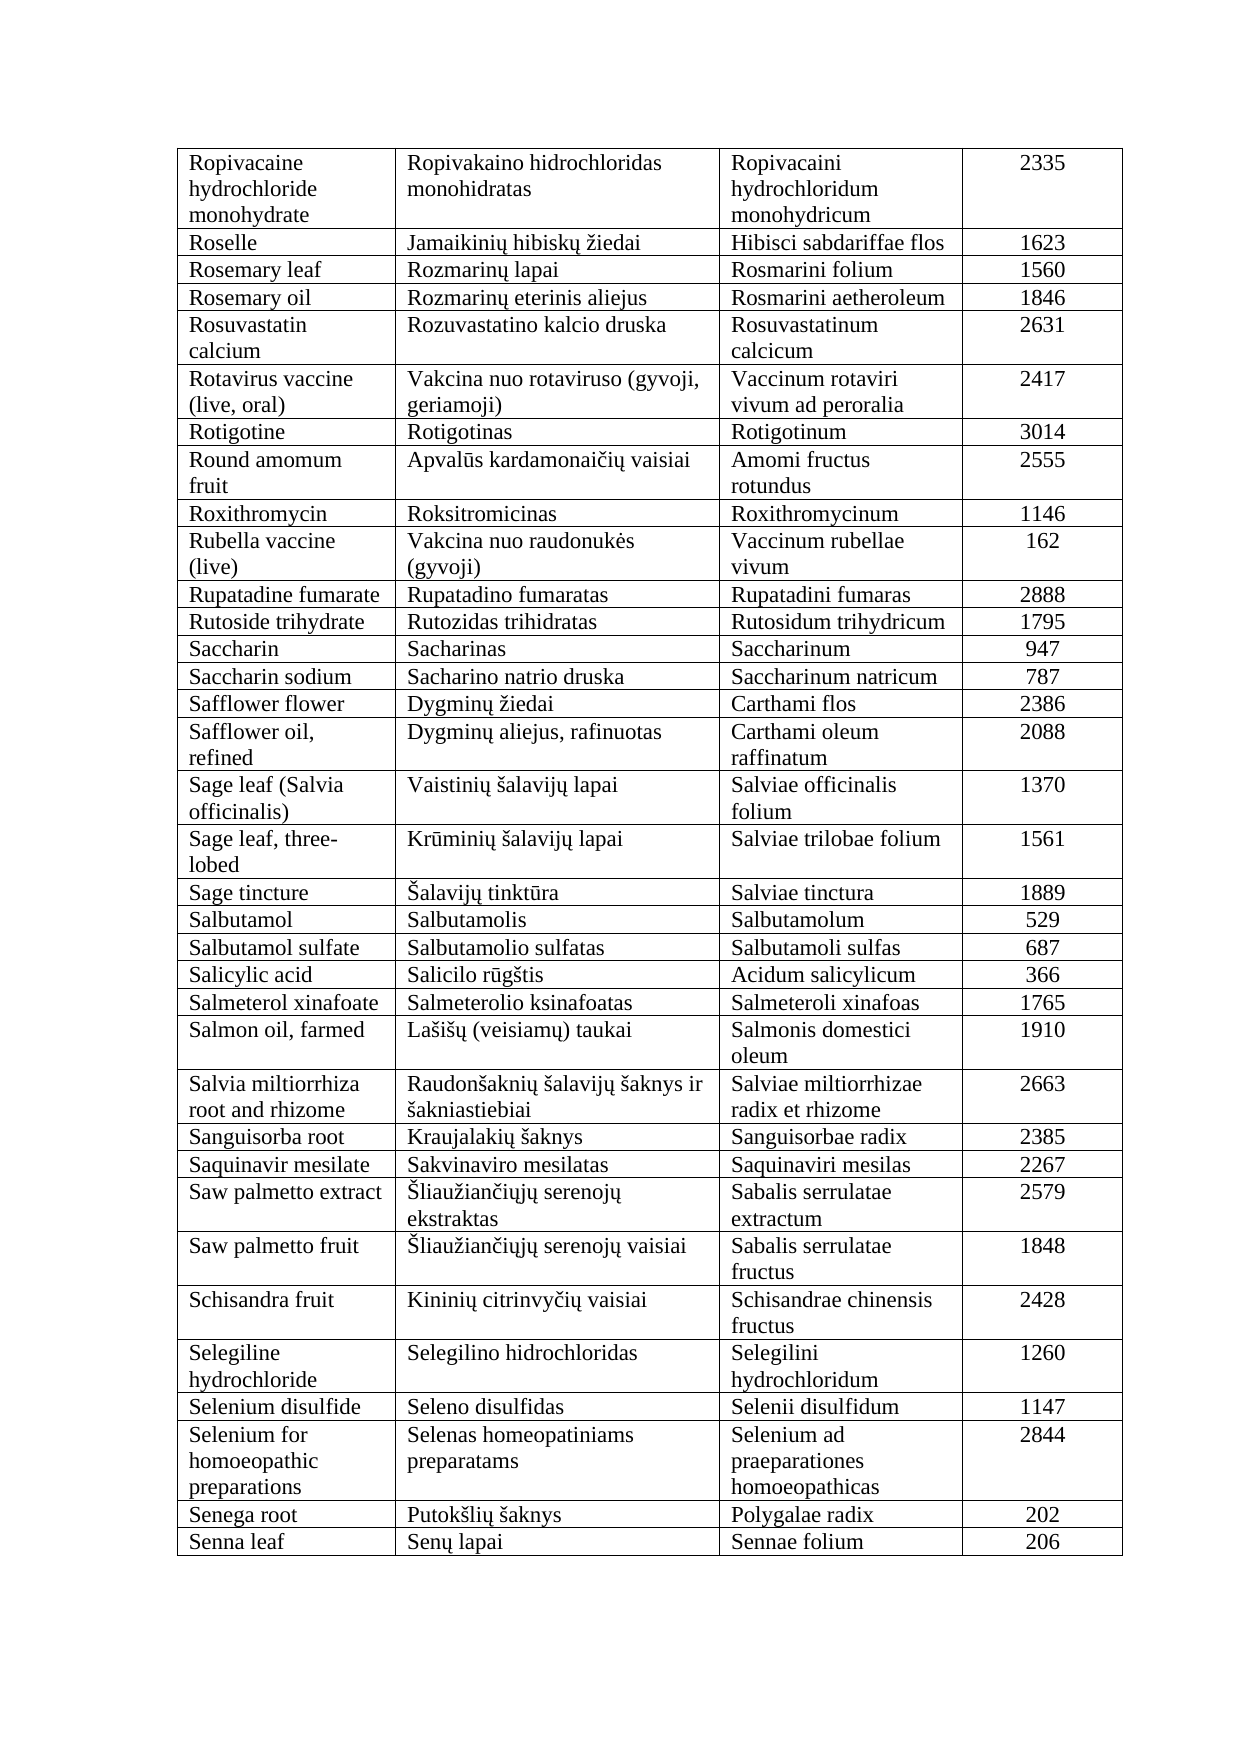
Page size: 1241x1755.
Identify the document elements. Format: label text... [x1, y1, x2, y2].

table_cell Rosuvastatin calcium [178, 311, 395, 364]
table_cell Vaccinum rubellae vivum [720, 527, 962, 580]
table_cell Salviae officinalis folium [720, 771, 962, 824]
table_cell Sakvinaviro mesilatas [396, 1151, 719, 1177]
table_cell Salbutamol sulfate [178, 934, 395, 960]
table_cell Vakcina nuo raudonukės (gyvoji) [396, 527, 719, 580]
table_cell Sennae folium [720, 1528, 962, 1554]
table_cell 2663 [963, 1070, 1122, 1122]
table_cell 2088 [963, 718, 1122, 770]
table_cell 1147 [963, 1393, 1122, 1419]
table_cell Carthami flos [720, 690, 962, 717]
table_cell Saccharin sodium [178, 663, 395, 689]
table_cell Saw palmetto extract [178, 1178, 395, 1231]
table_cell Rotigotinas [396, 419, 719, 445]
table_cell Senega root [178, 1501, 395, 1527]
table_cell 1560 [963, 256, 1122, 282]
table_cell 206 [963, 1528, 1122, 1554]
table_cell 3014 [963, 419, 1122, 445]
table_cell Senų lapai [396, 1528, 719, 1554]
table_cell 162 [963, 527, 1122, 580]
table_cell Selegilini hydrochloridum [720, 1340, 962, 1392]
table_cell Selegiline hydrochloride [178, 1340, 395, 1392]
table_cell 2385 [963, 1124, 1122, 1150]
table_cell 2417 [963, 365, 1122, 417]
table_cell Sage tincture [178, 879, 395, 905]
table_cell Salviae tinctura [720, 879, 962, 905]
table_cell Saquinavir mesilate [178, 1151, 395, 1177]
table_cell Rosmarini folium [720, 256, 962, 282]
table_cell 1623 [963, 229, 1122, 255]
table_cell 1889 [963, 879, 1122, 905]
table_cell Amomi fructus rotundus [720, 446, 962, 498]
table_cell Seleno disulfidas [396, 1393, 719, 1419]
table_cell 1260 [963, 1340, 1122, 1392]
table_cell Safflower flower [178, 690, 395, 717]
table_cell Round amomum fruit [178, 446, 395, 498]
table_cell 1910 [963, 1016, 1122, 1069]
table_cell Polygalae radix [720, 1501, 962, 1527]
table_cell Salbutamol [178, 906, 395, 933]
table_cell 1846 [963, 284, 1122, 310]
table_cell Rutozidas trihidratas [396, 608, 719, 634]
table_cell Saccharin [178, 636, 395, 662]
table_cell Saccharinum natricum [720, 663, 962, 689]
table_cell Rupatadine fumarate [178, 581, 395, 607]
table_cell Schisandra fruit [178, 1286, 395, 1338]
table_cell Rozmarinų eterinis aliejus [396, 284, 719, 310]
table_cell Krūminių šalavijų lapai [396, 825, 719, 878]
table_cell Sage leaf (Salvia officinalis) [178, 771, 395, 824]
table_cell Rutoside trihydrate [178, 608, 395, 634]
table_cell Saccharinum [720, 636, 962, 662]
table_cell Salbutamolum [720, 906, 962, 933]
table_cell 202 [963, 1501, 1122, 1527]
table_cell 1370 [963, 771, 1122, 824]
table_cell 2267 [963, 1151, 1122, 1177]
table_cell Sanguisorba root [178, 1124, 395, 1150]
table_cell 2386 [963, 690, 1122, 717]
table_cell Rosmarini aetheroleum [720, 284, 962, 310]
table_cell Salvia miltiorrhiza root and rhizome [178, 1070, 395, 1122]
table_cell Šliaužiančiųjų serenojų vaisiai [396, 1232, 719, 1285]
table_cell Acidum salicylicum [720, 961, 962, 987]
table_cell Sacharinas [396, 636, 719, 662]
table_cell Rotigotinum [720, 419, 962, 445]
table_cell Rupatadini fumaras [720, 581, 962, 607]
table_cell Salviae miltiorrhizae radix et rhizome [720, 1070, 962, 1122]
table_cell Šalavijų tinktūra [396, 879, 719, 905]
table_cell Sanguisorbae radix [720, 1124, 962, 1150]
table_cell Salmonis domestici oleum [720, 1016, 962, 1069]
table_cell Dygminų aliejus, rafinuotas [396, 718, 719, 770]
table_cell 2888 [963, 581, 1122, 607]
table_cell Vaccinum rotaviri vivum ad peroralia [720, 365, 962, 417]
table_cell Saw palmetto fruit [178, 1232, 395, 1285]
table_cell Senna leaf [178, 1528, 395, 1554]
table_cell Ropivacaine hydrochloride monohydrate [178, 149, 395, 228]
table_cell Rotavirus vaccine (live, oral) [178, 365, 395, 417]
table_cell Ropivakaino hidrochloridas monohidratas [396, 149, 719, 228]
table_cell Roksitromicinas [396, 500, 719, 526]
table_cell Salmeterolio ksinafoatas [396, 989, 719, 1015]
table_cell Selegilino hidrochloridas [396, 1340, 719, 1392]
table_cell Salicilo rūgštis [396, 961, 719, 987]
table_cell Selenium ad praeparationes homoeopathicas [720, 1421, 962, 1500]
table_cell 1146 [963, 500, 1122, 526]
table_cell Selenium for homoeopathic preparations [178, 1421, 395, 1500]
table_cell Sabalis serrulatae fructus [720, 1232, 962, 1285]
table_cell Salmeterol xinafoate [178, 989, 395, 1015]
table_cell Salbutamolis [396, 906, 719, 933]
table_cell Safflower oil, refined [178, 718, 395, 770]
table_cell Apvalūs kardamonaičių vaisiai [396, 446, 719, 498]
table_cell 366 [963, 961, 1122, 987]
table_cell Selenium disulfide [178, 1393, 395, 1419]
table_cell Vakcina nuo rotaviruso (gyvoji, geriamoji) [396, 365, 719, 417]
table_cell Selenii disulfidum [720, 1393, 962, 1419]
table_cell Kraujalakių šaknys [396, 1124, 719, 1150]
table_cell Hibisci sabdariffae flos [720, 229, 962, 255]
table_cell Salmon oil, farmed [178, 1016, 395, 1069]
table_cell 687 [963, 934, 1122, 960]
table_cell Putokšlių šaknys [396, 1501, 719, 1527]
table_cell Rupatadino fumaratas [396, 581, 719, 607]
table_cell Rozuvastatino kalcio druska [396, 311, 719, 364]
table_cell Raudonšaknių šalavijų šaknys ir šakniastiebiai [396, 1070, 719, 1122]
table_cell Rubella vaccine (live) [178, 527, 395, 580]
table_cell 1848 [963, 1232, 1122, 1285]
table_cell Selenas homeopatiniams preparatams [396, 1421, 719, 1500]
table_cell 2844 [963, 1421, 1122, 1500]
table_cell 787 [963, 663, 1122, 689]
table_cell 2428 [963, 1286, 1122, 1338]
table_cell Rosuvastatinum calcicum [720, 311, 962, 364]
table_cell Dygminų žiedai [396, 690, 719, 717]
table_cell 529 [963, 906, 1122, 933]
table_cell Salicylic acid [178, 961, 395, 987]
table_cell Jamaikinių hibiskų žiedai [396, 229, 719, 255]
table_cell Schisandrae chinensis fructus [720, 1286, 962, 1338]
table_cell Šliaužiančiųjų serenojų ekstraktas [396, 1178, 719, 1231]
table_cell Salbutamolio sulfatas [396, 934, 719, 960]
table_cell Salviae trilobae folium [720, 825, 962, 878]
table_cell Sage leaf, three-lobed [178, 825, 395, 878]
table_cell Rosemary oil [178, 284, 395, 310]
table_cell 1765 [963, 989, 1122, 1015]
table_cell Rozmarinų lapai [396, 256, 719, 282]
table_cell 2555 [963, 446, 1122, 498]
table_cell Roxithromycin [178, 500, 395, 526]
table_cell Lašišų (veisiamų) taukai [396, 1016, 719, 1069]
table_cell Sabalis serrulatae extractum [720, 1178, 962, 1231]
table_cell Kininių citrinvyčių vaisiai [396, 1286, 719, 1338]
table_cell Ropivacaini hydrochloridum monohydricum [720, 149, 962, 228]
table_cell Rutosidum trihydricum [720, 608, 962, 634]
table_cell Roselle [178, 229, 395, 255]
table_cell Roxithromycinum [720, 500, 962, 526]
table_cell Rosemary leaf [178, 256, 395, 282]
table_cell 1795 [963, 608, 1122, 634]
table_cell Saquinaviri mesilas [720, 1151, 962, 1177]
table_cell 2335 [963, 149, 1122, 228]
table_cell Salmeteroli xinafoas [720, 989, 962, 1015]
table_cell Vaistinių šalavijų lapai [396, 771, 719, 824]
table_cell Sacharino natrio druska [396, 663, 719, 689]
table_cell Carthami oleum raffinatum [720, 718, 962, 770]
table_cell Salbutamoli sulfas [720, 934, 962, 960]
table_cell Rotigotine [178, 419, 395, 445]
table_cell 947 [963, 636, 1122, 662]
table_cell 2631 [963, 311, 1122, 364]
table_cell 1561 [963, 825, 1122, 878]
table_cell 2579 [963, 1178, 1122, 1231]
